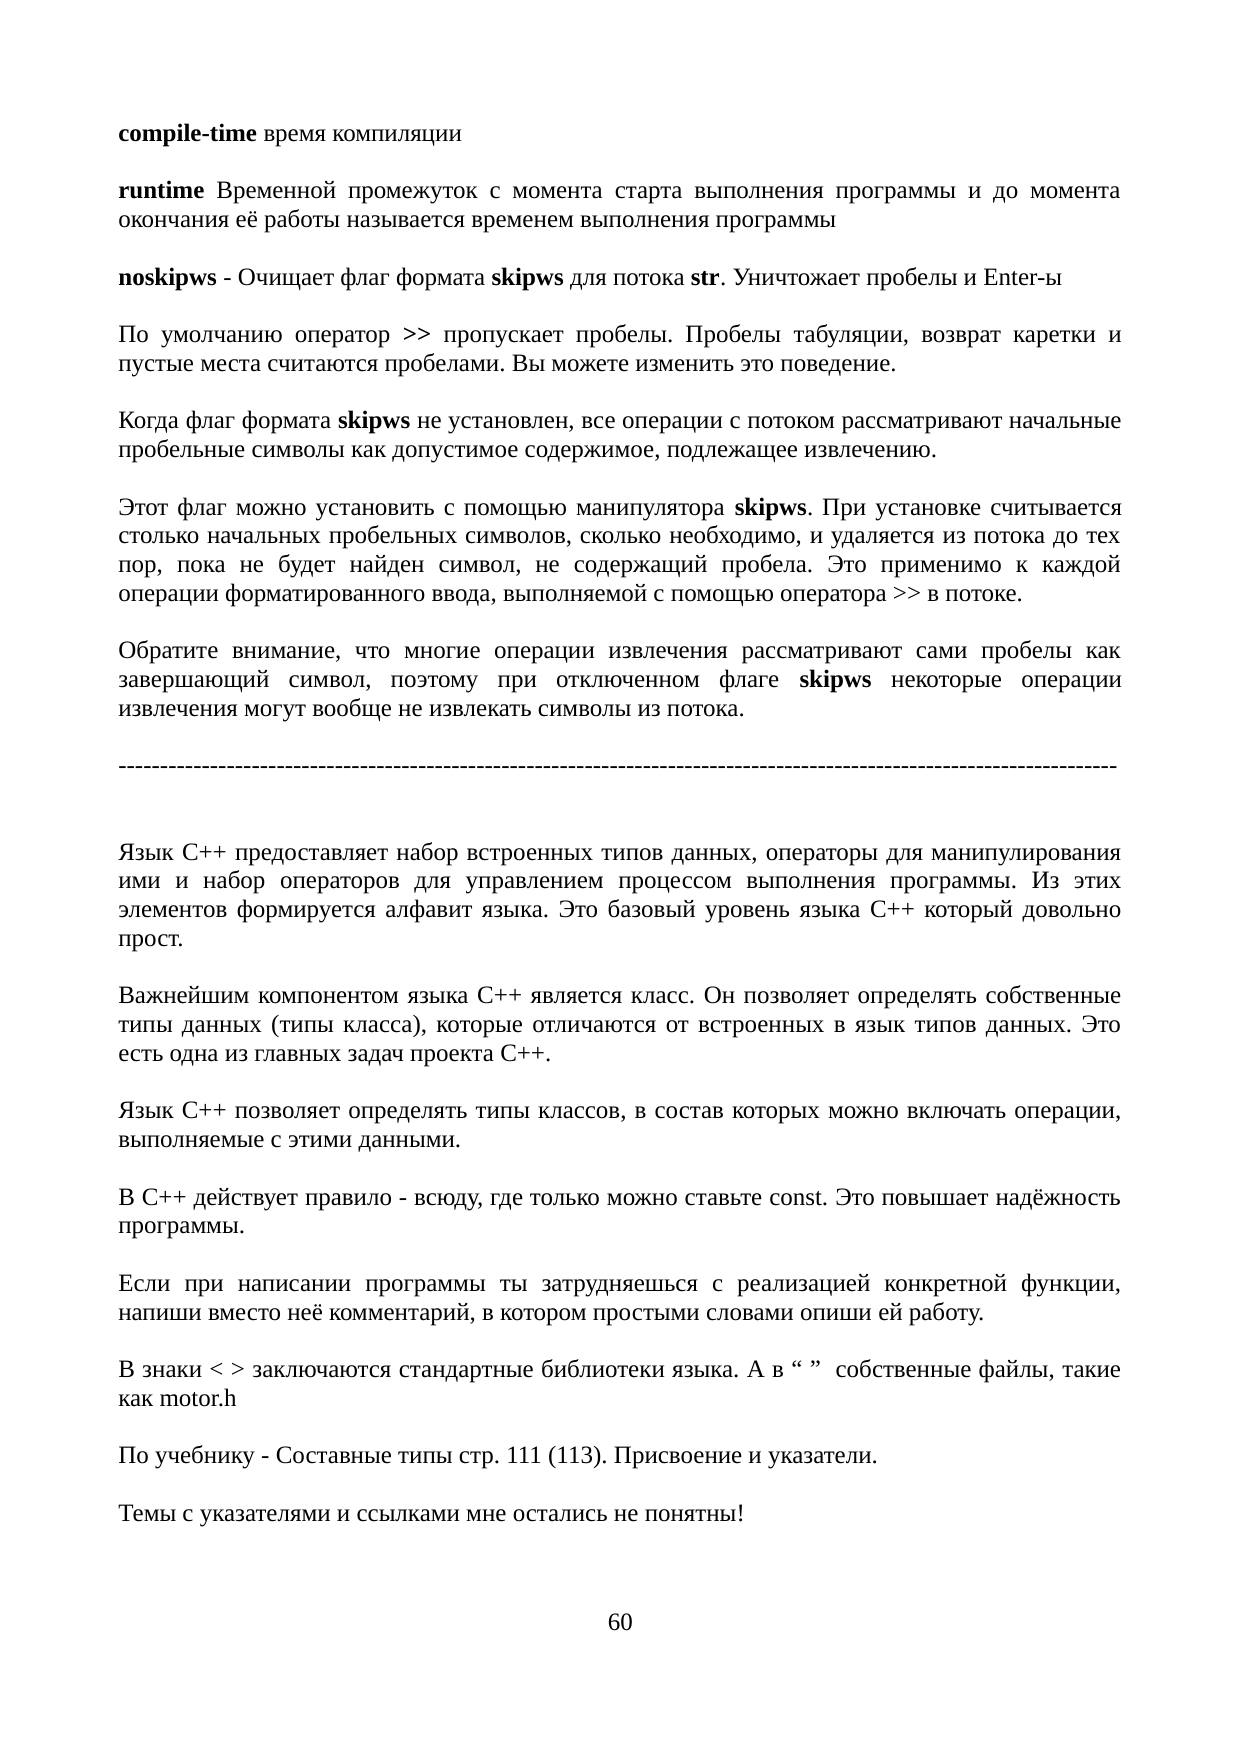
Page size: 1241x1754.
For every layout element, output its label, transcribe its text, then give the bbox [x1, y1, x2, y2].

text Обратите внимание, что многие операции извлечения рассматривают сами пробелы как завершающий символ, поэтому при отключенном флаге skipws некоторые операции извлечения могут вообще не извлекать символы из потока. [118, 636, 1122, 722]
text В C++ действует правило - всюду, где только можно ставьте const. Это повышает надёжность программы. [118, 1182, 1122, 1239]
text По умолчанию оператор >> пропускает пробелы. Пробелы табуляции, возврат каретки и пустые места считаются пробелами. Вы можете изменить это поведение. [118, 319, 1122, 377]
text compile-time время компиляции [118, 118, 1122, 147]
text Если при написании программы ты затрудняешься с реализацией конкретной функции, напиши вместо неё комментарий, в котором простыми словами опиши ей работу. [118, 1268, 1122, 1326]
text ------------------------------------------------------------------------------------------------------------------------ [118, 751, 1122, 779]
text runtime Временной промежуток с момента старта выполнения программы и до момента окончания её работы называется временем выполнения программы [118, 176, 1122, 233]
text Когда флаг формата skipws не установлен, все операции с потоком рассматривают начальные пробельные символы как допустимое содержимое, подлежащее извлечению. [118, 406, 1122, 463]
text Важнейшим компонентом языка C++ является класс. Он позволяет определять собственные типы данных (типы класса), которые отличаются от встроенных в язык типов данных. Это есть одна из главных задач проекта C++. [118, 981, 1122, 1067]
text noskipws - Очищает флаг формата skipws для потока str. Уничтожает пробелы и Enter-ы [118, 262, 1122, 291]
text Этот флаг можно установить с помощью манипулятора skipws. При установке считывается столько начальных пробельных символов, сколько необходимо, и удаляется из потока до тех пор, пока не будет найден символ, не содержащий пробела. Это применимо к каждой операции форматированного ввода, выполняемой с помощью оператора >> в потоке. [118, 492, 1122, 607]
text По учебнику - Составные типы стр. 111 (113). Присвоение и указатели. [118, 1441, 1122, 1469]
text Темы с указателями и ссылками мне остались не понятны! [118, 1498, 1122, 1527]
text Язык C++ позволяет определять типы классов, в состав которых можно включать операции, выполняемые с этими данными. [118, 1096, 1122, 1153]
text Язык C++ предоставляет набор встроенных типов данных, операторы для манипулирования ими и набор операторов для управлением процессом выполнения программы. Из этих элементов формируется алфавит языка. Это базовый уровень языка C++ который довольно прост. [118, 837, 1122, 952]
text В знаки < > заключаются стандартные библиотеки языка. А в “ ” собственные файлы, такие как motor.h [118, 1354, 1122, 1412]
